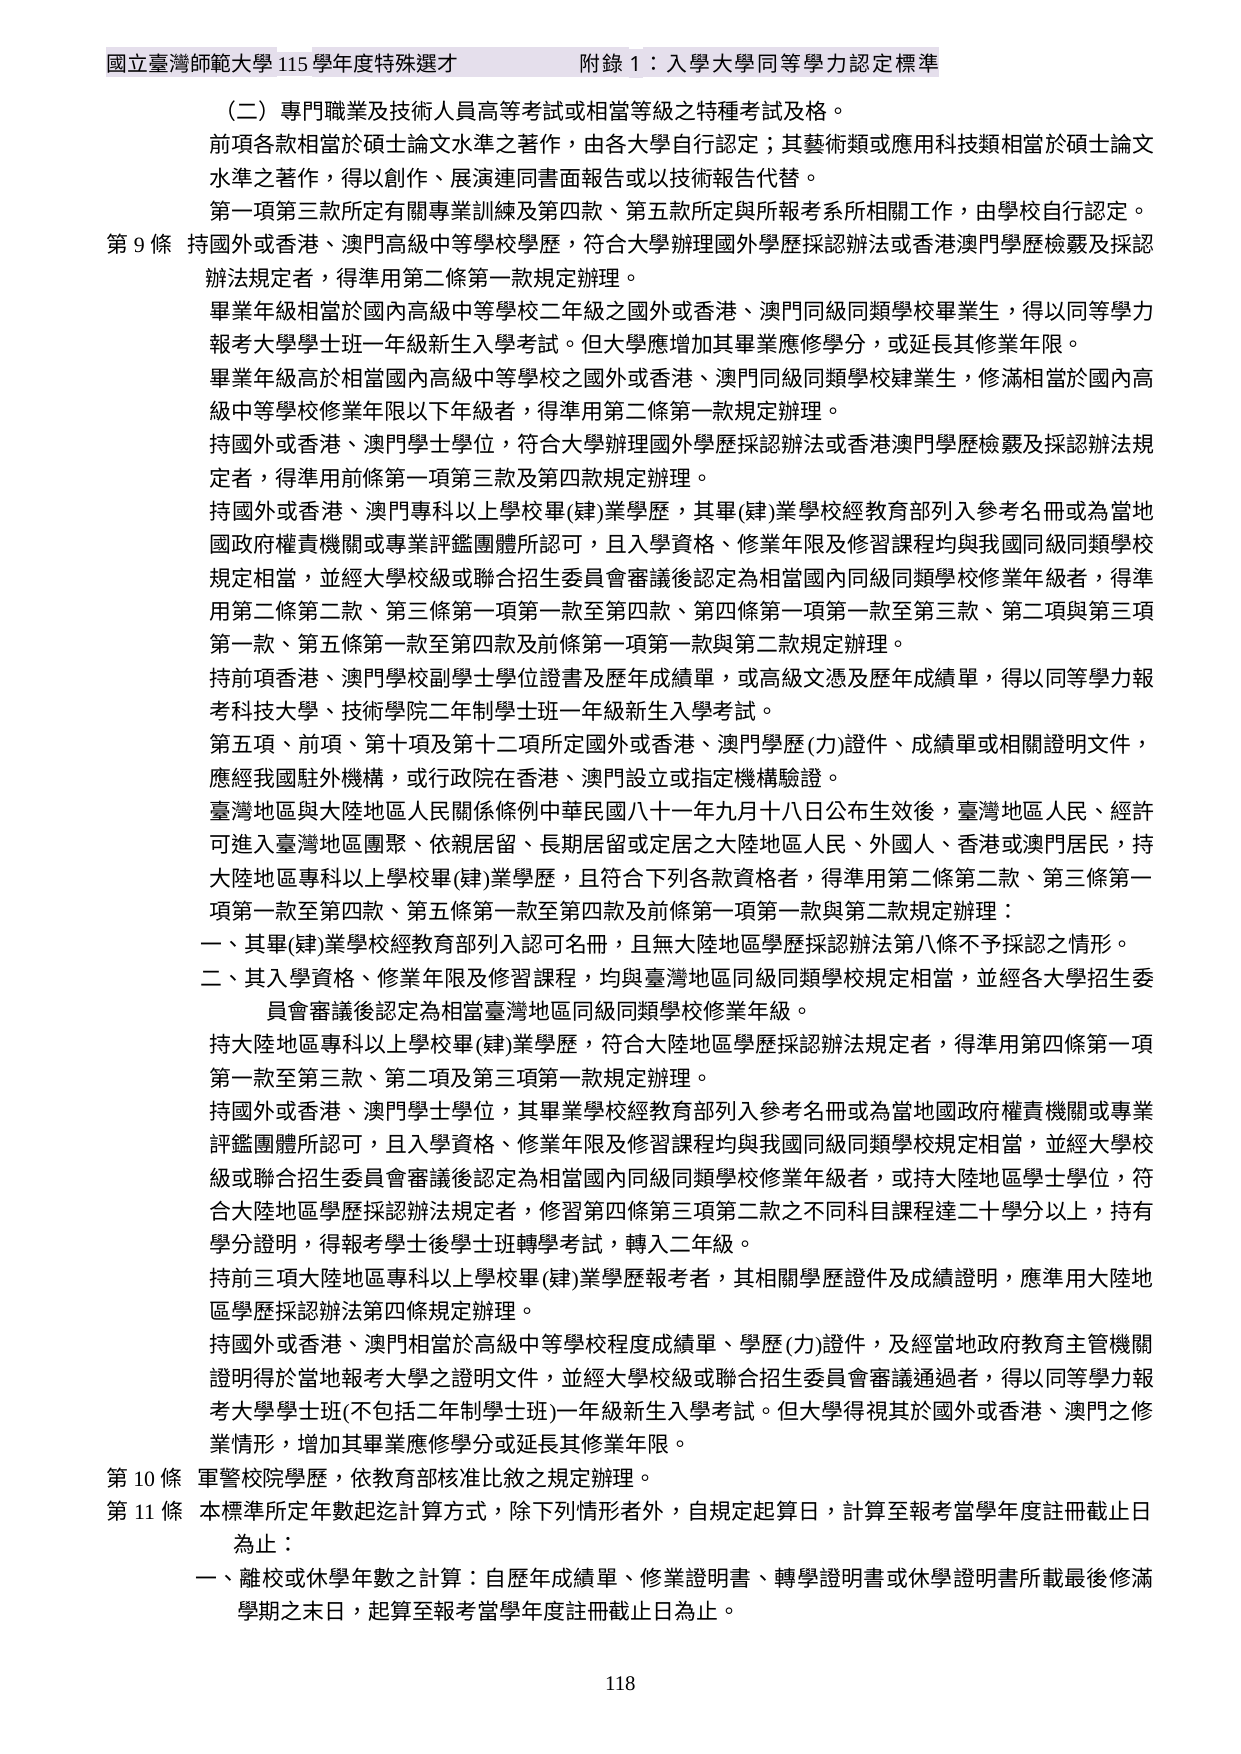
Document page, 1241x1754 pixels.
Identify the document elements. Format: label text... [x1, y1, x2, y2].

text 一、離校或休學年數之計算：自歷年成績單、修業證明書、轉學證明書或休學證明書所載最後修滿學期之末日，起算至報考當學年度註冊截止日為止。 [195, 1559, 1154, 1626]
text 臺灣地區與大陸地區人民關係條例中華民國八十一年九月十八日公布生效後，臺灣地區人民、經許可進入臺灣地區團聚、依親居留、長期居留或定居之大陸地區人民、外國人、香港或澳門居民，持大陸地區專科以上學校畢(肄)業學歷，且符合下列各款資格者，得準用第二條第二款、第三條第一項第一款至第四款、第五條第一款至第四款及前條第一項第一款與第二款規定辦理： [209, 793, 1154, 926]
text 持大陸地區專科以上學校畢(肄)業學歷，符合大陸地區學歷採認辦法規定者，得準用第四條第一項第一款至第三款、第二項及第三項第一款規定辦理。 [209, 1026, 1154, 1093]
text 畢業年級相當於國內高級中等學校二年級之國外或香港、澳門同級同類學校畢業生，得以同等學力報考大學學士班一年級新生入學考試。但大學應增加其畢業應修學分，或延長其修業年限。 [209, 293, 1154, 359]
text 第一項第三款所定有關專業訓練及第四款、第五款所定與所報考系所相關工作，由學校自行認定。 [209, 193, 1154, 226]
text 前項各款相當於碩士論文水準之著作，由各大學自行認定；其藝術類或應用科技類相當於碩士論文水準之著作，得以創作、展演連同書面報告或以技術報告代替。 [209, 126, 1154, 193]
text 持前項香港、澳門學校副學士學位證書及歷年成績單，或高級文憑及歷年成績單，得以同等學力報考科技大學、技術學院二年制學士班一年級新生入學考試。 [209, 659, 1154, 726]
text 持國外或香港、澳門專科以上學校畢(肄)業學歷，其畢(肄)業學校經教育部列入參考名冊或為當地國政府權責機關或專業評鑑團體所認可，且入學資格、修業年限及修習課程均與我國同級同類學校規定相當，並經大學校級或聯合招生委員會審議後認定為相當國內同級同類學校修業年級者，得準用第二條第二款、第三條第一項第一款至第四款、第四條第一項第一款至第三款、第二項與第三項第一款、第五條第一款至第四款及前條第一項第一款與第二款規定辦理。 [209, 493, 1154, 659]
text 畢業年級高於相當國內高級中等學校之國外或香港、澳門同級同類學校肄業生，修滿相當於國內高級中等學校修業年限以下年級者，得準用第二條第一款規定辦理。 [209, 359, 1154, 426]
text 持國外或香港、澳門學士學位，符合大學辦理國外學歷採認辦法或香港澳門學歷檢覈及採認辦法規定者，得準用前條第一項第三款及第四款規定辦理。 [209, 426, 1154, 493]
text 持前三項大陸地區專科以上學校畢(肄)業學歷報考者，其相關學歷證件及成績證明，應準用大陸地區學歷採認辦法第四條規定辦理。 [209, 1259, 1154, 1326]
text 持國外或香港、澳門學士學位，其畢業學校經教育部列入參考名冊或為當地國政府權責機關或專業評鑑團體所認可，且入學資格、修業年限及修習課程均與我國同級同類學校規定相當，並經大學校級或聯合招生委員會審議後認定為相當國內同級同類學校修業年級者，或持大陸地區學士學位，符合大陸地區學歷採認辦法規定者，修習第四條第三項第二款之不同科目課程達二十學分以上，持有學分證明，得報考學士後學士班轉學考試，轉入二年級。 [209, 1093, 1154, 1259]
text 第 11 條 本標準所定年數起迄計算方式，除下列情形者外，自規定起算日，計算至報考當學年度註冊截止日為止： [107, 1493, 1154, 1559]
text 第 9 條 持國外或香港、澳門高級中等學校學歷，符合大學辦理國外學歷採認辦法或香港澳門學歷檢覈及採認辦法規定者，得準用第二條第一款規定辦理。 [107, 226, 1154, 293]
text （二）專門職業及技術人員高等考試或相當等級之特種考試及格。 [214, 93, 1154, 126]
text 第五項、前項、第十項及第十二項所定國外或香港、澳門學歷(力)證件、成績單或相關證明文件，應經我國駐外機構，或行政院在香港、澳門設立或指定機構驗證。 [209, 726, 1154, 793]
text 二、其入學資格、修業年限及修習課程，均與臺灣地區同級同類學校規定相當，並經各大學招生委員會審議後認定為相當臺灣地區同級同類學校修業年級。 [200, 959, 1154, 1026]
text 一、其畢(肄)業學校經教育部列入認可名冊，且無大陸地區學歷採認辦法第八條不予採認之情形。 [200, 926, 1154, 959]
text 第 10 條 軍警校院學歷，依教育部核准比敘之規定辦理。 [106, 1459, 1154, 1493]
text 持國外或香港、澳門相當於高級中等學校程度成績單、學歷(力)證件，及經當地政府教育主管機關證明得於當地報考大學之證明文件，並經大學校級或聯合招生委員會審議通過者，得以同等學力報考大學學士班(不包括二年制學士班)一年級新生入學考試。但大學得視其於國外或香港、澳門之修業情形，增加其畢業應修學分或延長其修業年限。 [209, 1326, 1154, 1459]
